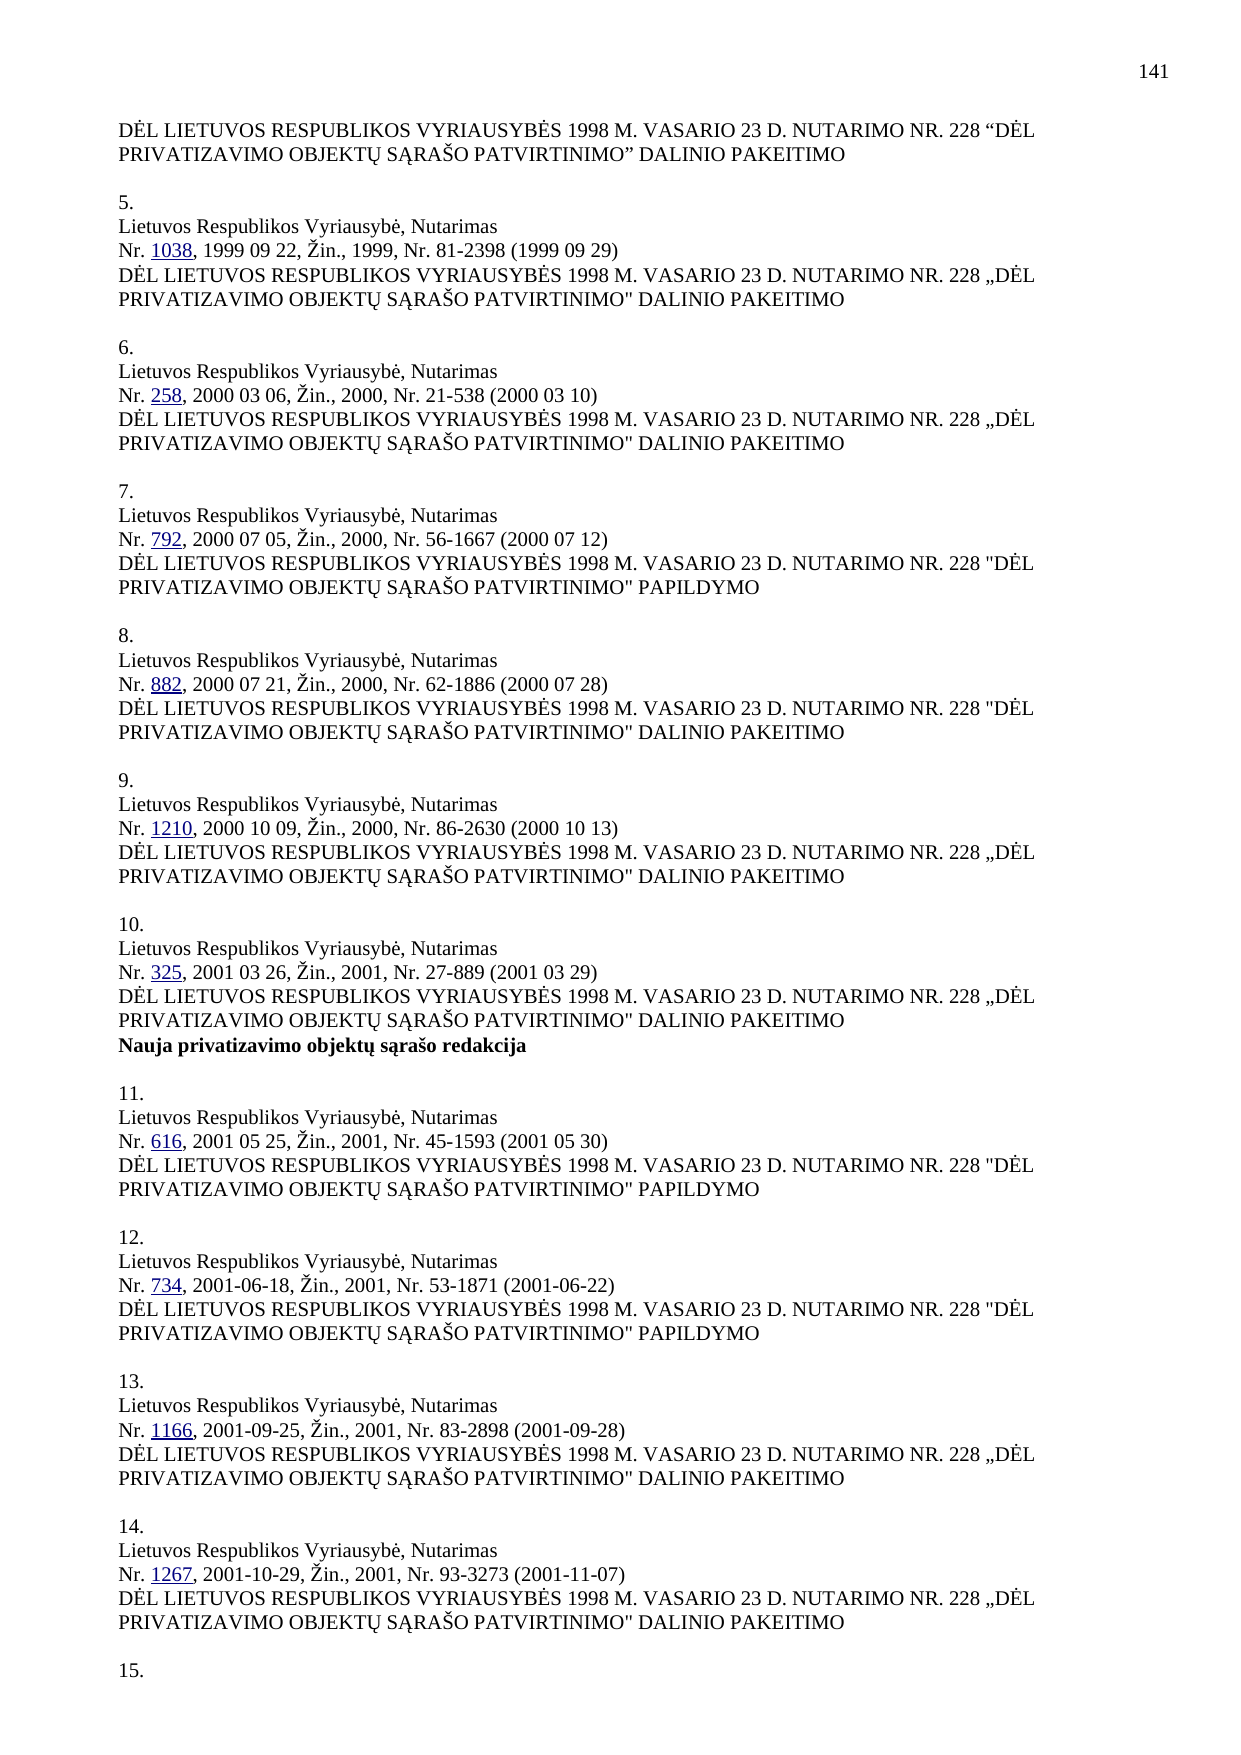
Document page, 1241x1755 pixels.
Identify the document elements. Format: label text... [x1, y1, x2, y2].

text DĖL LIETUVOS RESPUBLIKOS VYRIAUSYBĖS 1998 M. VASARIO 23 D. NUTARIMO NR. 228 „DĖL PRIVATIZAVIMO OBJEKTŲ SĄRAŠO PATVIRTINIMO" DALINIO PAKEITIMO [118, 1442, 1169, 1490]
text 10. [118, 912, 1169, 936]
text 7. [118, 479, 1169, 503]
text DĖL LIETUVOS RESPUBLIKOS VYRIAUSYBĖS 1998 M. VASARIO 23 D. NUTARIMO NR. 228 "DĖL PRIVATIZAVIMO OBJEKTŲ SĄRAŠO PATVIRTINIMO" PAPILDYMO [118, 1297, 1169, 1345]
text Lietuvos Respublikos Vyriausybė, Nutarimas [118, 214, 1169, 238]
text Nr. 882, 2000 07 21, Žin., 2000, Nr. 62-1886 (2000 07 28) [118, 672, 1169, 696]
text 13. [118, 1369, 1169, 1393]
text Lietuvos Respublikos Vyriausybė, Nutarimas [118, 1538, 1169, 1562]
text Nr. 1210, 2000 10 09, Žin., 2000, Nr. 86-2630 (2000 10 13) [118, 816, 1169, 840]
text 11. [118, 1081, 1169, 1105]
text Lietuvos Respublikos Vyriausybė, Nutarimas [118, 1393, 1169, 1417]
text DĖL LIETUVOS RESPUBLIKOS VYRIAUSYBĖS 1998 M. VASARIO 23 D. NUTARIMO NR. 228 „DĖL PRIVATIZAVIMO OBJEKTŲ SĄRAŠO PATVIRTINIMO" DALINIO PAKEITIMO [118, 1586, 1169, 1634]
text Nr. 1267, 2001-10-29, Žin., 2001, Nr. 93-3273 (2001-11-07) [118, 1562, 1169, 1586]
text DĖL LIETUVOS RESPUBLIKOS VYRIAUSYBĖS 1998 M. VASARIO 23 D. NUTARIMO NR. 228 „DĖL PRIVATIZAVIMO OBJEKTŲ SĄRAŠO PATVIRTINIMO" DALINIO PAKEITIMO [118, 840, 1169, 888]
text 14. [118, 1514, 1169, 1538]
text DĖL LIETUVOS RESPUBLIKOS VYRIAUSYBĖS 1998 M. VASARIO 23 D. NUTARIMO NR. 228 „DĖL PRIVATIZAVIMO OBJEKTŲ SĄRAŠO PATVIRTINIMO" DALINIO PAKEITIMO [118, 262, 1169, 311]
text Nr. 325, 2001 03 26, Žin., 2001, Nr. 27-889 (2001 03 29) [118, 960, 1169, 984]
text Nr. 1038, 1999 09 22, Žin., 1999, Nr. 81-2398 (1999 09 29) [118, 238, 1169, 262]
text Nr. 258, 2000 03 06, Žin., 2000, Nr. 21-538 (2000 03 10) [118, 383, 1169, 407]
text Nr. 734, 2001-06-18, Žin., 2001, Nr. 53-1871 (2001-06-22) [118, 1273, 1169, 1297]
text DĖL LIETUVOS RESPUBLIKOS VYRIAUSYBĖS 1998 M. VASARIO 23 D. NUTARIMO NR. 228 "DĖL PRIVATIZAVIMO OBJEKTŲ SĄRAŠO PATVIRTINIMO" DALINIO PAKEITIMO [118, 696, 1169, 744]
text Nr. 616, 2001 05 25, Žin., 2001, Nr. 45-1593 (2001 05 30) [118, 1129, 1169, 1153]
text DĖL LIETUVOS RESPUBLIKOS VYRIAUSYBĖS 1998 M. VASARIO 23 D. NUTARIMO NR. 228 "DĖL PRIVATIZAVIMO OBJEKTŲ SĄRAŠO PATVIRTINIMO" PAPILDYMO [118, 1153, 1169, 1201]
text 15. [118, 1658, 1169, 1682]
text Lietuvos Respublikos Vyriausybė, Nutarimas [118, 647, 1169, 672]
text 8. [118, 623, 1169, 647]
text Nauja privatizavimo objektų sąrašo redakcija [118, 1032, 1169, 1057]
text Lietuvos Respublikos Vyriausybė, Nutarimas [118, 1249, 1169, 1273]
text Lietuvos Respublikos Vyriausybė, Nutarimas [118, 503, 1169, 527]
text DĖL LIETUVOS RESPUBLIKOS VYRIAUSYBĖS 1998 M. VASARIO 23 D. NUTARIMO NR. 228 “DĖL PRIVATIZAVIMO OBJEKTŲ SĄRAŠO PATVIRTINIMO” DALINIO PAKEITIMO [118, 118, 1169, 166]
text Nr. 792, 2000 07 05, Žin., 2000, Nr. 56-1667 (2000 07 12) [118, 527, 1169, 551]
text Lietuvos Respublikos Vyriausybė, Nutarimas [118, 359, 1169, 383]
text Nr. 1166, 2001-09-25, Žin., 2001, Nr. 83-2898 (2001-09-28) [118, 1417, 1169, 1442]
text Lietuvos Respublikos Vyriausybė, Nutarimas [118, 936, 1169, 960]
text DĖL LIETUVOS RESPUBLIKOS VYRIAUSYBĖS 1998 M. VASARIO 23 D. NUTARIMO NR. 228 "DĖL PRIVATIZAVIMO OBJEKTŲ SĄRAŠO PATVIRTINIMO" PAPILDYMO [118, 551, 1169, 599]
text 6. [118, 335, 1169, 359]
text Lietuvos Respublikos Vyriausybė, Nutarimas [118, 792, 1169, 816]
text DĖL LIETUVOS RESPUBLIKOS VYRIAUSYBĖS 1998 M. VASARIO 23 D. NUTARIMO NR. 228 „DĖL PRIVATIZAVIMO OBJEKTŲ SĄRAŠO PATVIRTINIMO" DALINIO PAKEITIMO [118, 407, 1169, 455]
text 5. [118, 190, 1169, 214]
text 9. [118, 768, 1169, 792]
text 12. [118, 1225, 1169, 1249]
text DĖL LIETUVOS RESPUBLIKOS VYRIAUSYBĖS 1998 M. VASARIO 23 D. NUTARIMO NR. 228 „DĖL PRIVATIZAVIMO OBJEKTŲ SĄRAŠO PATVIRTINIMO" DALINIO PAKEITIMO [118, 984, 1169, 1032]
text Lietuvos Respublikos Vyriausybė, Nutarimas [118, 1105, 1169, 1129]
